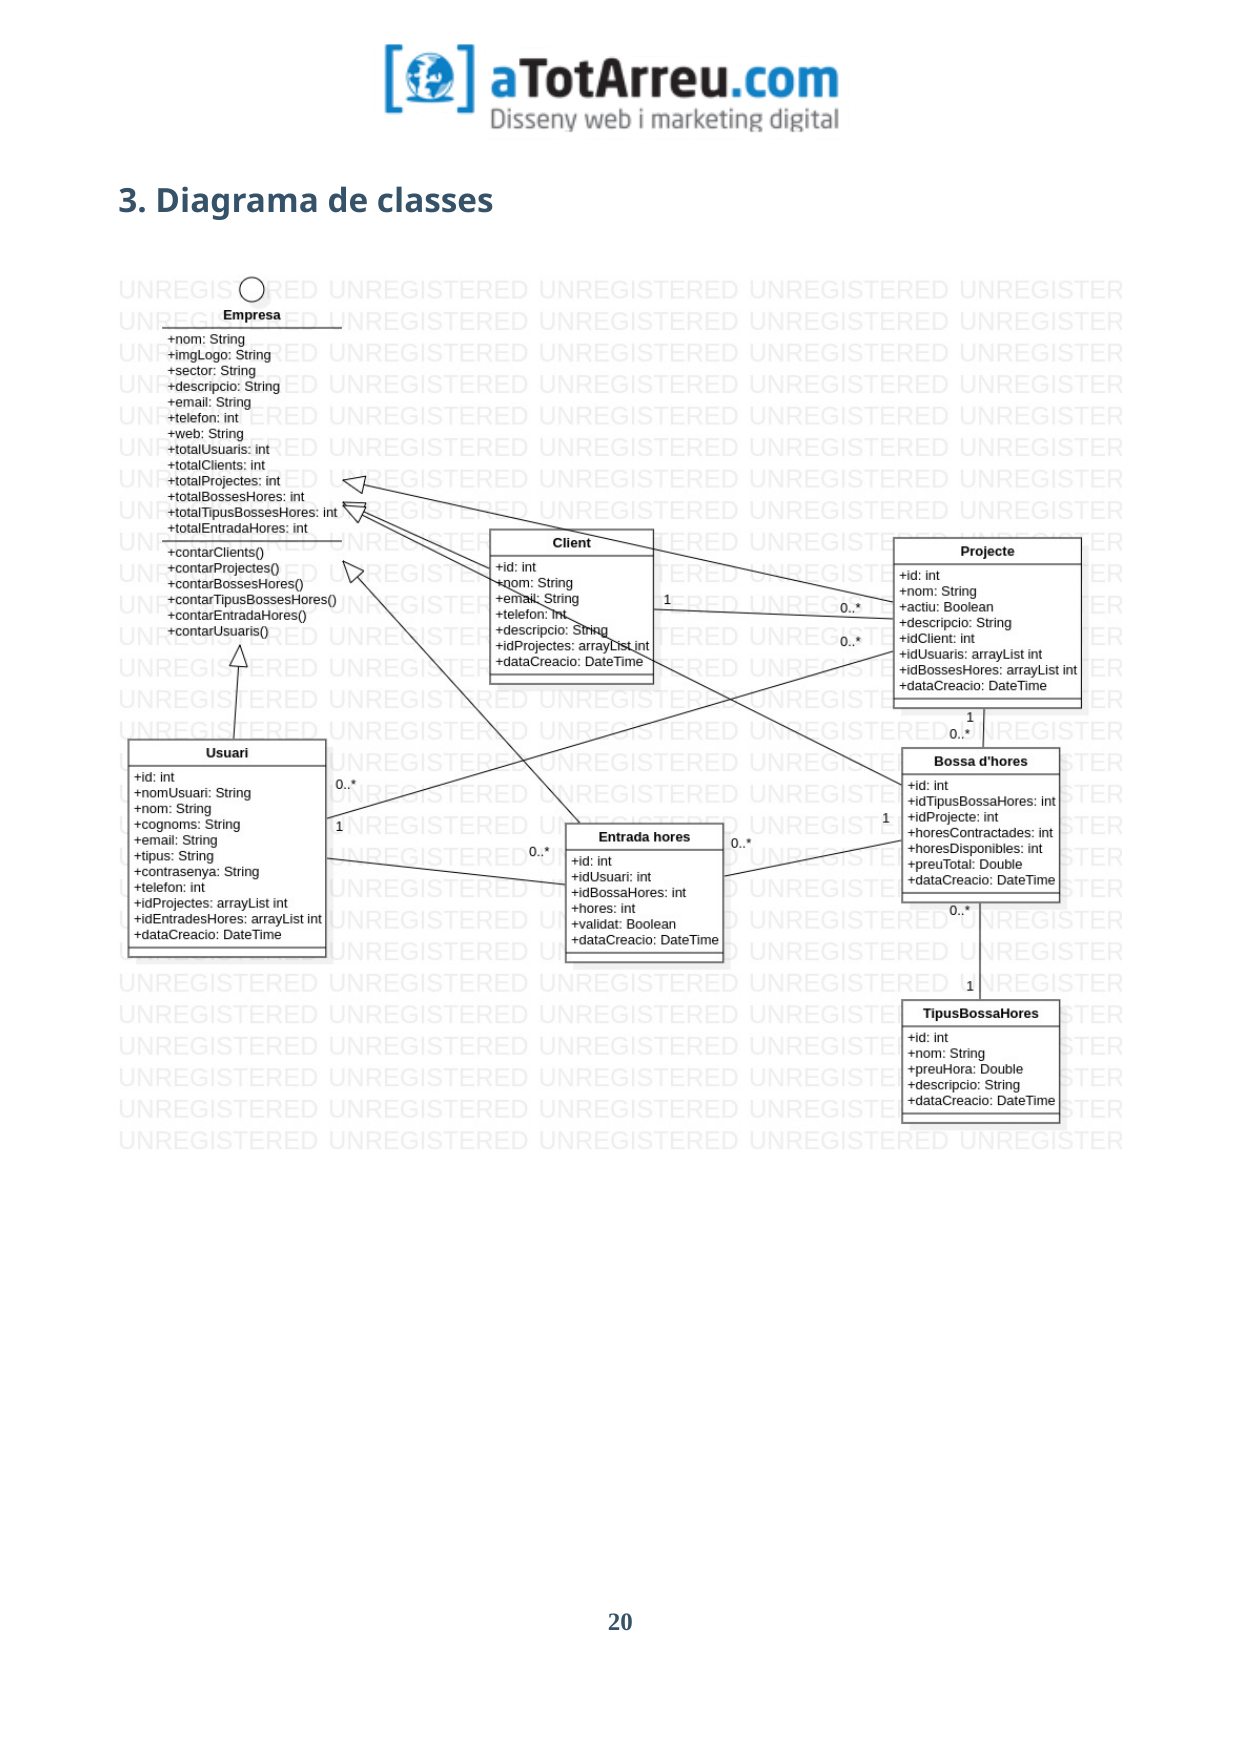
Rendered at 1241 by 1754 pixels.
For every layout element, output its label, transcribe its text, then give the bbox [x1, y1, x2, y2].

picture [356, 37, 873, 141]
text 3. Diagrama de classes [118, 176, 1122, 222]
picture [118, 267, 1123, 1165]
